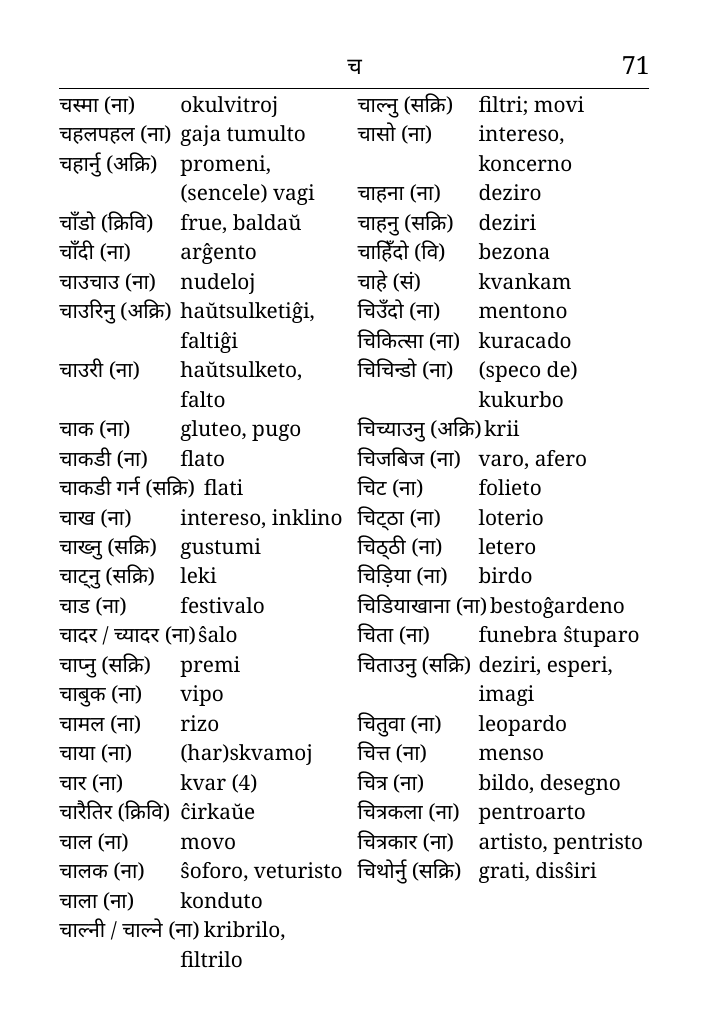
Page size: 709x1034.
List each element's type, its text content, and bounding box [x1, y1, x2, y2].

text चाख्‍नु (सक्रि) gustumi [59, 531, 351, 560]
text चाहनु (सक्रि) deziri [357, 207, 649, 236]
text चाबुक (ना) vipo [59, 678, 351, 708]
text चिता (ना) funebra ŝtuparo [357, 619, 649, 649]
text चाक (ना) gluteo, pugo [59, 413, 351, 442]
text चित्र (ना) bildo, desegno [357, 767, 649, 796]
text चाख (ना) intereso, inklino [59, 501, 351, 531]
text चाकडी गर्न (सक्रि) flati [59, 472, 351, 501]
text चाउरिनु (अक्रि) haŭtsulketiĝi, faltiĝi [59, 295, 351, 354]
text चिउँदो (ना) mentono [357, 295, 649, 324]
text चाहना (ना) deziro [357, 177, 649, 207]
text चारैतिर (क्रिवि) ĉirkaŭe [59, 796, 351, 826]
text चिड़िया (ना) birdo [357, 560, 649, 590]
text चाउरी (ना) haŭtsulketo, falto [59, 354, 351, 413]
text चाँदी (ना) arĝento [59, 236, 351, 266]
text चित्त (ना) menso [357, 737, 649, 767]
text चासो (ना) intereso, koncerno [357, 118, 649, 177]
text चिट्ठा (ना) loterio [357, 501, 649, 531]
text चाल्नु (सक्रि) filtri; movi [357, 89, 649, 118]
text चाप्नु (सक्रि) premi [59, 649, 351, 678]
text चिताउनु (सक्रि) deziri, esperi, imagi [357, 649, 649, 708]
text चहलपहल (ना) gaja tumulto [59, 118, 351, 148]
text चाड (ना) festivalo [59, 590, 351, 619]
text चाट्नु (सक्रि) leki [59, 560, 351, 590]
text चिजबिज (ना) varo, afero [357, 442, 649, 472]
text चिट (ना) folieto [357, 472, 649, 501]
text चिथोर्नु (सक्रि) grati, disŝiri [357, 855, 649, 884]
text चाहिँदो (वि) bezona [357, 236, 649, 266]
text चाल्नी / चाल्ने (ना) kribrilo, filtrilo [59, 914, 351, 973]
text चिकित्सा (ना) kuracado [357, 324, 649, 354]
text चस्मा (ना) okulvitroj [59, 89, 351, 118]
text चालक (ना) ŝoforo, veturisto [59, 855, 351, 884]
text चार (ना) kvar (4) [59, 767, 351, 796]
text चामल (ना) rizo [59, 708, 351, 737]
text चाला (ना) konduto [59, 884, 351, 914]
text चाउचाउ (ना) nudeloj [59, 266, 351, 295]
text चिच्याउनु (अक्रि) krii [357, 413, 649, 442]
text चादर / च्यादर (ना) ŝalo [59, 619, 351, 649]
text चित्रकला (ना) pentroarto [357, 796, 649, 826]
text चिठ्ठी (ना) letero [357, 531, 649, 560]
text चाँडो (क्रिवि) frue, baldaŭ [59, 207, 351, 236]
text चिचिन्डो (ना) (speco de) kukurbo [357, 354, 649, 413]
text चिडियाखाना (ना) bestoĝardeno [357, 590, 649, 619]
text चहार्नु (अक्रि) promeni, (sencele) vagi [59, 148, 351, 207]
text चाया (ना) (har)skvamoj [59, 737, 351, 767]
text चाकडी (ना) flato [59, 442, 351, 472]
text चाहे (सं) kvankam [357, 266, 649, 295]
text चितुवा (ना) leopardo [357, 708, 649, 737]
text चाल (ना) movo [59, 826, 351, 855]
text चित्रकार (ना) artisto, pentristo [357, 826, 649, 855]
